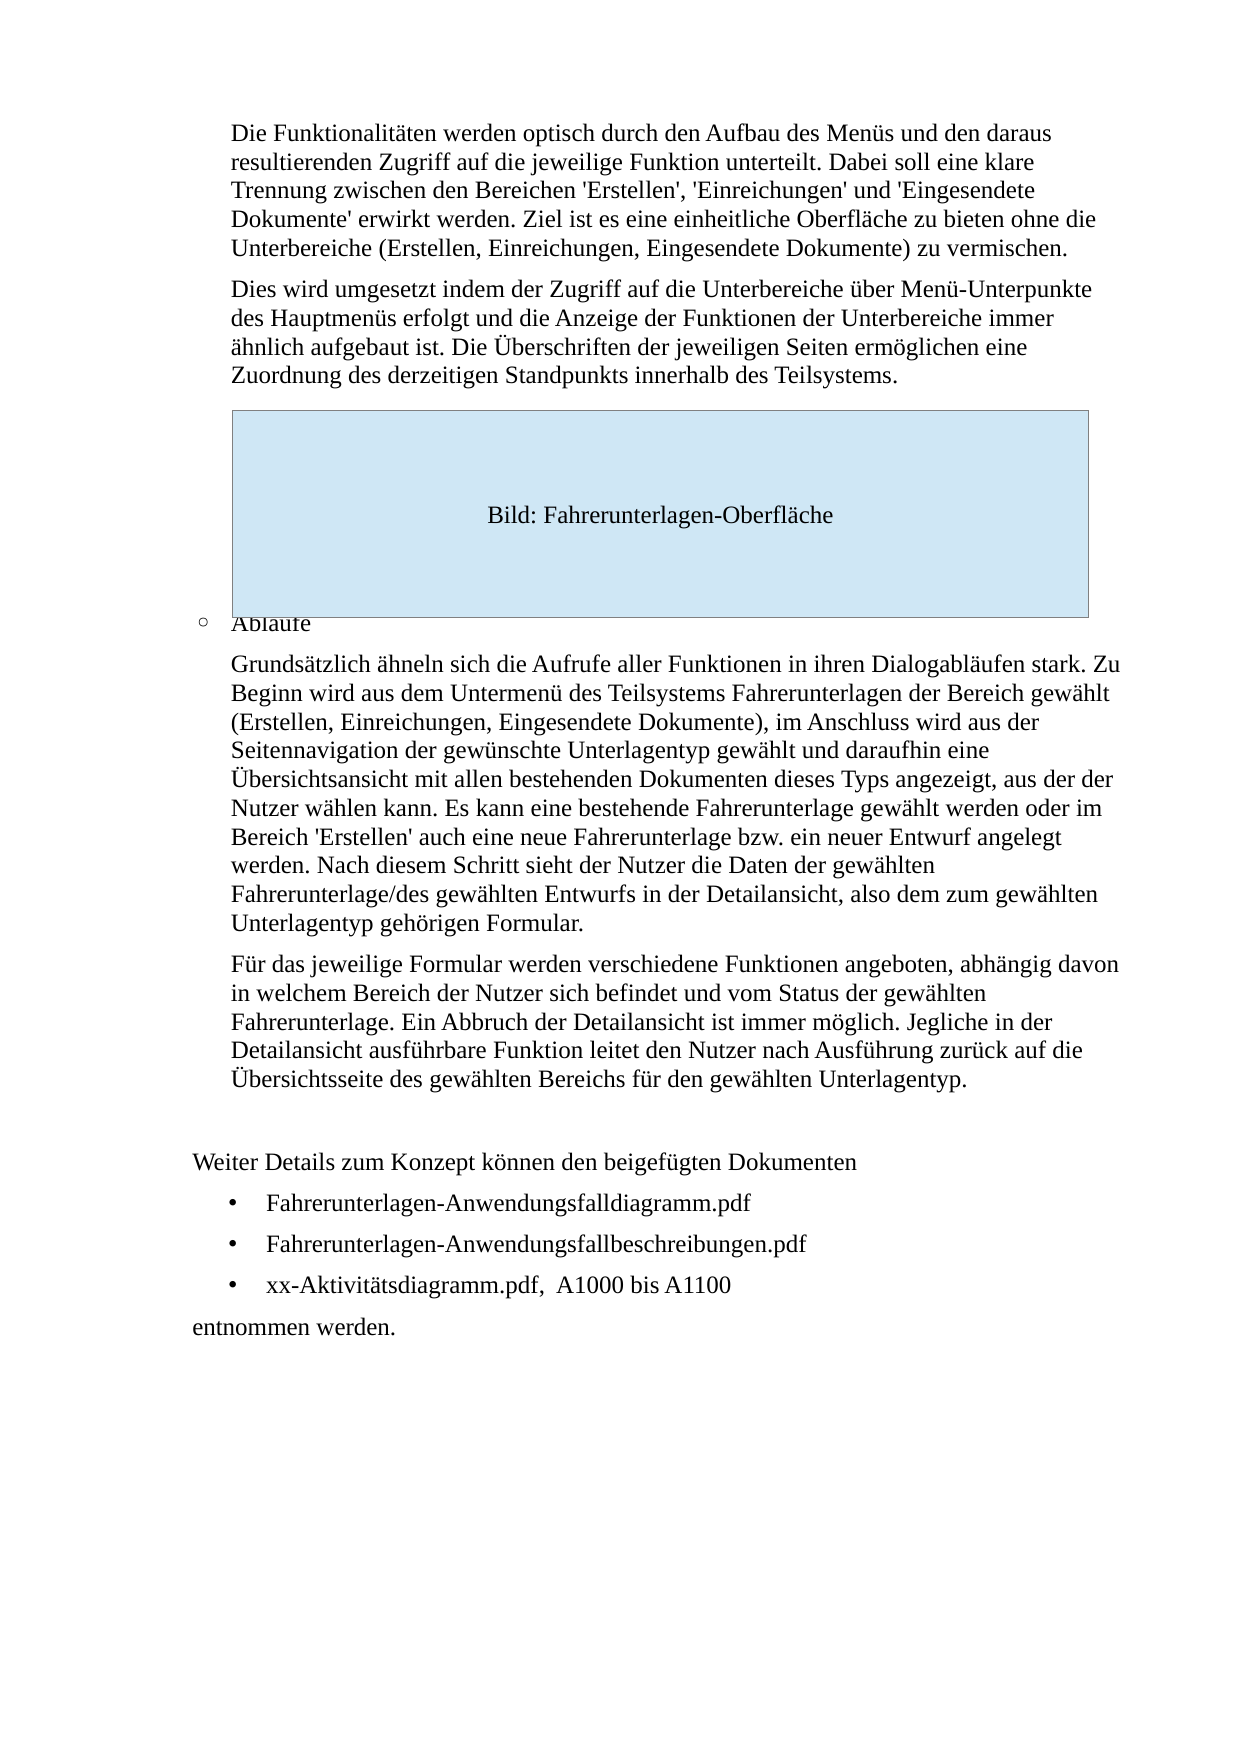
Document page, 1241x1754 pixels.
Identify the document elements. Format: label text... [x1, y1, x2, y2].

list Grundsätzlich ähneln sich die Aufrufe aller Funktionen in ihren Dialogabläufen stark. Zu Beginn wird aus dem Untermenü des Teilsystems Fahrerunterlagen der Bereich gewählt (Erstellen, Einreichungen, Eingesendete Dokumente), im Anschluss wird aus der Seitennavigation der gewünschte Unterlagentyp gewählt und daraufhin eine Übersichtsansicht mit allen bestehenden Dokumenten dieses Typs angezeigt, aus der der Nutzer wählen kann. Es kann eine bestehende Fahrerunterlage gewählt werden oder im Bereich 'Erstellen' auch eine neue Fahrerunterlage bzw. ein neuer Entwurf angelegt werden. Nach diesem Schritt sieht der Nutzer die Daten der gewählten Fahrerunterlage/des gewählten Entwurfs in der Detailansicht, also dem zum gewählten Unterlagentyp gehörigen Formular. [193, 649, 1122, 937]
list Dies wird umgesetzt indem der Zugriff auf die Unterbereiche über Menü-Unterpunkte des Hauptmenüs erfolgt und die Anzeige der Funktionen der Unterbereiche immer ähnlich aufgebaut ist. Die Überschriften der jeweiligen Seiten ermöglichen eine Zuordnung des derzeitigen Standpunkts innerhalb des Teilsystems. [193, 274, 1122, 389]
list Fahrerunterlagen-Anwendungsfallbeschreibungen.pdf [228, 1229, 1122, 1258]
list Abläufe [193, 608, 1122, 637]
list xx-Aktivitätsdiagramm.pdf, A1000 bis A1100 [228, 1271, 1122, 1299]
text entnommen werden. [118, 1312, 1122, 1341]
list Für das jeweilige Formular werden verschiedene Funktionen angeboten, abhängig davon in welchem Bereich der Nutzer sich befindet und vom Status der gewählten Fahrerunterlage. Ein Abbruch der Detailansicht ist immer möglich. Jegliche in der Detailansicht ausführbare Funktion leitet den Nutzer nach Ausführung zurück auf die Übersichtsseite des gewählten Bereichs für den gewählten Unterlagentyp. [193, 949, 1122, 1093]
text Weiter Details zum Konzept können den beigefügten Dokumenten [118, 1147, 1122, 1176]
list Die Funktionalitäten werden optisch durch den Aufbau des Menüs und den daraus resultierenden Zugriff auf die jeweilige Funktion unterteilt. Dabei soll eine klare Trennung zwischen den Bereichen 'Erstellen', 'Einreichungen' und 'Eingesendete Dokumente' erwirkt werden. Ziel ist es eine einheitliche Oberfläche zu bieten ohne die Unterbereiche (Erstellen, Einreichungen, Eingesendete Dokumente) zu vermischen. [193, 118, 1122, 262]
list Fahrerunterlagen-Anwendungsfalldiagramm.pdf [228, 1188, 1122, 1217]
